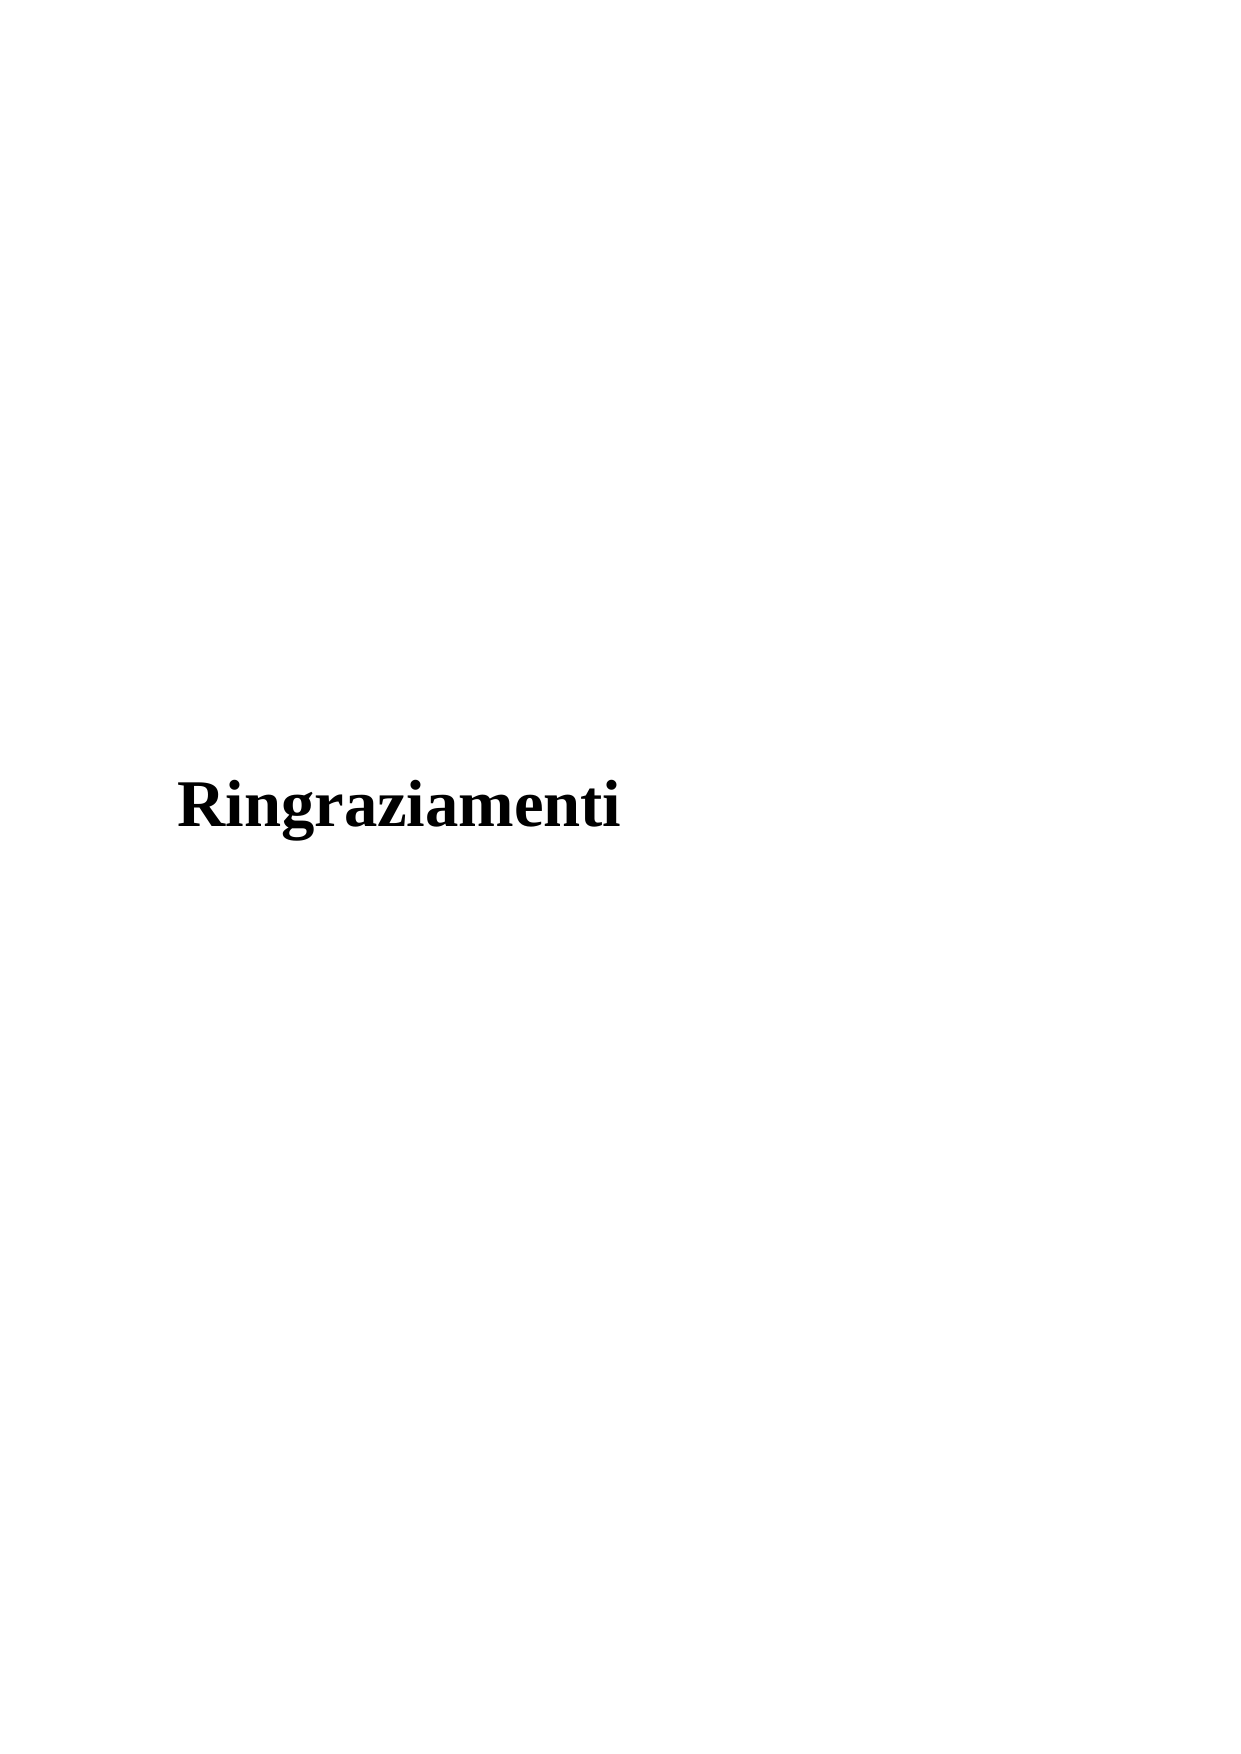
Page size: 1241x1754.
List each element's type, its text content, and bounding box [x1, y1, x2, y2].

text Ringraziamenti [177, 764, 1063, 841]
